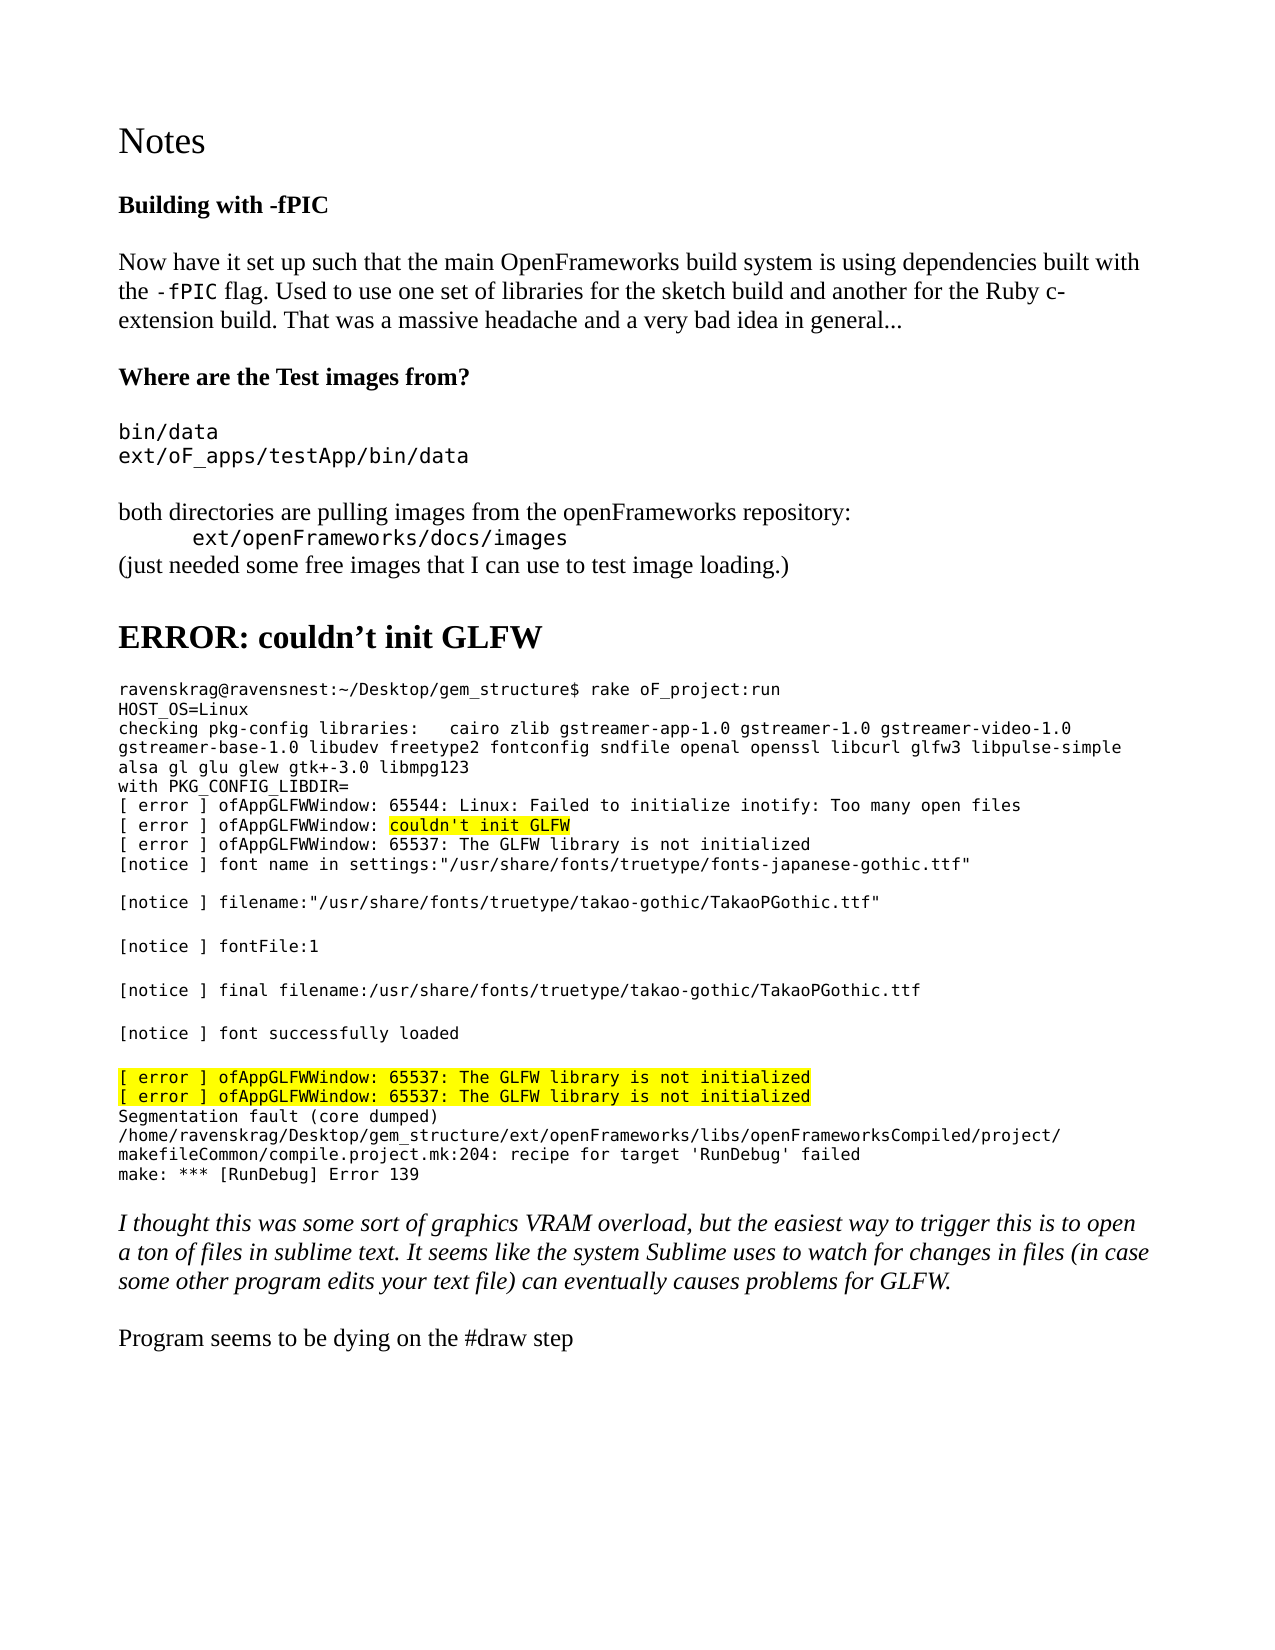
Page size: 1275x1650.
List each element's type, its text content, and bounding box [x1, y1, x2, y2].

text [ error ] ofAppGLFWWindow: couldn't init GLFW [118, 816, 1157, 835]
text (just needed some free images that I can use to test image loading.) [118, 550, 1157, 579]
text [ error ] ofAppGLFWWindow: 65537: The GLFW library is not initialized [118, 835, 1157, 854]
text [notice ] font successfully loaded [118, 1024, 1157, 1043]
text [ error ] ofAppGLFWWindow: 65537: The GLFW library is not initialized [118, 1087, 1157, 1106]
text HOST_OS=Linux [118, 699, 1157, 719]
text ext/openFrameworks/docs/images [118, 526, 1157, 550]
text Where are the Test images from? [118, 362, 1157, 391]
text Notes [118, 118, 1157, 161]
text both directories are pulling images from the openFrameworks repository: [118, 497, 1157, 526]
text Now have it set up such that the main OpenFrameworks build system is using dependencies built with the -fPIC flag. Used to use one set of libraries for the sketch build and another for the Ruby c-extension build. That was a massive headache and a very bad idea in general... [118, 247, 1157, 334]
text /home/ravenskrag/Desktop/gem_structure/ext/openFrameworks/libs/openFrameworksCompiled/project/makefileCommon/compile.project.mk:204: recipe for target 'RunDebug' failed [118, 1126, 1157, 1164]
text with PKG_CONFIG_LIBDIR= [118, 777, 1157, 796]
text ERROR: couldn’t init GLFW [118, 617, 1157, 656]
text ravenskrag@ravensnest:~/Desktop/gem_structure$ rake oF_project:run [118, 680, 1157, 699]
text [notice ] fontFile:1 [118, 937, 1157, 956]
text Building with -fPIC [118, 190, 1157, 219]
text [notice ] final filename:/usr/share/fonts/truetype/takao-gothic/TakaoPGothic.ttf [118, 980, 1157, 1000]
text Segmentation fault (core dumped) [118, 1106, 1157, 1126]
text make: *** [RunDebug] Error 139 [118, 1164, 1157, 1184]
text ext/oF_apps/testApp/bin/data [118, 444, 1157, 468]
text [ error ] ofAppGLFWWindow: 65544: Linux: Failed to initialize inotify: Too many open files [118, 796, 1157, 816]
text I thought this was some sort of graphics VRAM overload, but the easiest way to trigger this is to open a ton of files in sublime text. It seems like the system Sublime uses to watch for changes in files (in case some other program edits your text file) can eventually causes problems for GLFW. [118, 1208, 1157, 1294]
text [notice ] font name in settings:"/usr/share/fonts/truetype/fonts-japanese-gothic.ttf" [118, 854, 1157, 874]
text [notice ] filename:"/usr/share/fonts/truetype/takao-gothic/TakaoPGothic.ttf" [118, 893, 1157, 912]
text [ error ] ofAppGLFWWindow: 65537: The GLFW library is not initialized [118, 1068, 1157, 1087]
text Program seems to be dying on the #draw step [118, 1323, 1157, 1352]
text checking pkg-config libraries: cairo zlib gstreamer-app-1.0 gstreamer-1.0 gstreamer-video-1.0 gstreamer-base-1.0 libudev freetype2 fontconfig sndfile openal openssl libcurl glfw3 libpulse-simple alsa gl glu glew gtk+-3.0 libmpg123 [118, 719, 1157, 777]
text bin/data [118, 420, 1157, 444]
